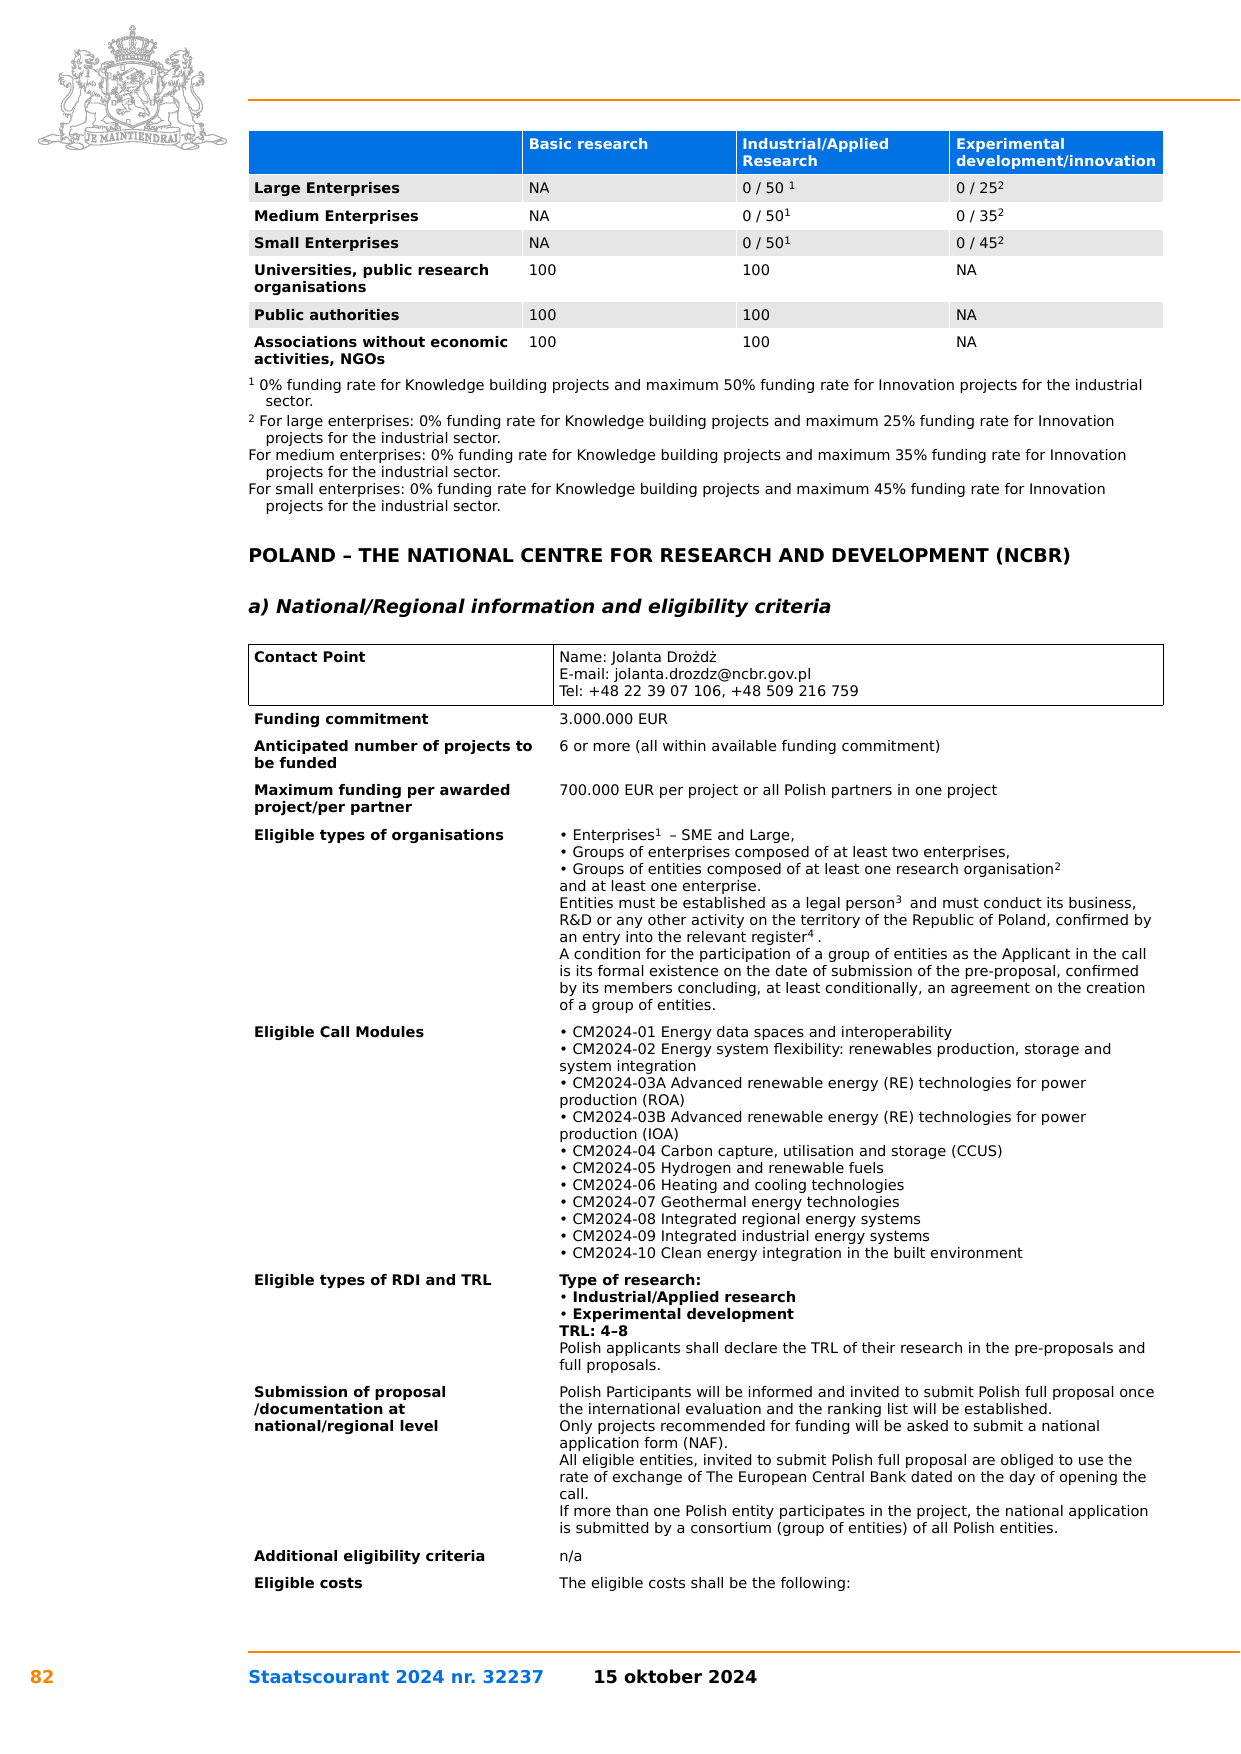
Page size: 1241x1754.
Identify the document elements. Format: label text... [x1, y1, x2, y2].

subtitle a) National/Regional information and eligibility criteria [248, 596, 1163, 618]
table_cell n/a [554, 1543, 1163, 1569]
table_cell Medium Enterprises [249, 203, 522, 229]
table_cell NA [950, 302, 1163, 328]
table_header Contact Point [249, 645, 553, 705]
table_cell 3.000.000 EUR [554, 706, 1163, 732]
table_cell Maximum funding per awarded project/per partner [249, 778, 553, 821]
table_cell 700.000 EUR per project or all Polish partners in one project [554, 778, 1163, 821]
table_cell 6 or more (all within available funding commitment) [554, 733, 1163, 777]
table_cell Polish Participants will be informed and invited to submit Polish full proposal once the international evaluation and the ranking list will be established. Only projects recommended for funding will be asked to submit a national application form (NAF). All eligible entities, invited to submit Polish full proposal are obliged to use the rate of exchange of The European Central Bank dated on the day of opening the call. If more than one Polish entity participates in the project, the national application is submitted by a consortium (group of entities) of all Polish entities. [554, 1380, 1163, 1542]
table_cell NA [523, 203, 736, 229]
table_cell Eligible costs [249, 1570, 553, 1597]
table_cell 0 / 50 1 [737, 175, 949, 202]
table_cell 0 / 501 [737, 230, 949, 256]
table_cell Type of research: • Industrial/Applied research • Experimental development TRL: 4–8 Polish applicants shall declare the TRL of their research in the pre-proposals and full proposals. [554, 1267, 1163, 1378]
table_cell Small Enterprises [249, 230, 522, 256]
table_cell Universities, public research organisations [249, 258, 522, 301]
table_cell 0 / 252 [950, 175, 1163, 202]
table_cell Associations without economic activities, NGOs [249, 329, 522, 373]
table_cell 100 [523, 302, 736, 328]
table_cell Additional eligibility criteria [249, 1543, 553, 1569]
table_header Experimental development/innovation [950, 131, 1163, 174]
table_cell Eligible Call Modules [249, 1019, 553, 1266]
table_cell 100 [737, 329, 949, 373]
table_cell 0 / 452 [950, 230, 1163, 256]
table_cell Funding commitment [249, 706, 553, 732]
table_cell NA [523, 230, 736, 256]
table_cell • CM2024-01 Energy data spaces and interoperability • CM2024-02 Energy system flexibility: renewables production, storage and system integration • CM2024-03A Advanced renewable energy (RE) technologies for power production (ROA) • CM2024-03B Advanced renewable energy (RE) technologies for power production (IOA) • CM2024-04 Carbon capture, utilisation and storage (CCUS) • CM2024-05 Hydrogen and renewable fuels • CM2024-06 Heating and cooling technologies • CM2024-07 Geothermal energy technologies • CM2024-08 Integrated regional energy systems • CM2024-09 Integrated industrial energy systems • CM2024-10 Clean energy integration in the built environment [554, 1019, 1163, 1266]
table_cell NA [523, 175, 736, 202]
picture [38, 25, 227, 150]
table_cell 0 / 352 [950, 203, 1163, 229]
table_cell 100 [737, 258, 949, 301]
table_cell NA [950, 329, 1163, 373]
table_cell 0 / 501 [737, 203, 949, 229]
table_header Basic research [523, 131, 736, 174]
table_cell Submission of proposal /documentation at national/regional level [249, 1380, 553, 1542]
table_cell 100 [523, 258, 736, 301]
table_cell 100 [523, 329, 736, 373]
table_cell Eligible types of RDI and TRL [249, 1267, 553, 1378]
table_cell NA [950, 258, 1163, 301]
table_cell Public authorities [249, 302, 522, 328]
table_cell The eligible costs shall be the following: [554, 1570, 1163, 1597]
subtitle POLAND – THE NATIONAL CENTRE FOR RESEARCH AND DEVELOPMENT (NCBR) [248, 544, 1163, 566]
table_cell 1 0% funding rate for Knowledge building projects and maximum 50% funding rate for Innovation projects for the industrial sector. 2 For large enterprises: 0% funding rate for Knowledge building projects and maximum 25% funding rate for Innovation projects for the industrial sector. For medium enterprises: 0% funding rate for Knowledge building projects and maximum 35% funding rate for Innovation projects for the industrial sector. For small enterprises: 0% funding rate for Knowledge building projects and maximum 45% funding rate for Innovation projects for the industrial sector. [248, 374, 1163, 514]
table_cell • Enterprises1 – SME and Large, • Groups of enterprises composed of at least two enterprises, • Groups of entities composed of at least one research organisation2 and at least one enterprise. Entities must be established as a legal person3 and must conduct its business, R&D or any other activity on the territory of the Republic of Poland, confirmed by an entry into the relevant register4. A condition for the participation of a group of entities as the Applicant in the call is its formal existence on the date of submission of the pre-proposal, confirmed by its members concluding, at least conditionally, an agreement on the creation of a group of entities. [554, 822, 1163, 1018]
table_header Name: Jolanta Drożdż E-mail: jolanta.drozdz@ncbr.gov.pl Tel: +48 22 39 07 106, +48 509 216 759 [554, 645, 1163, 705]
table_header Industrial/Applied Research [737, 131, 949, 174]
table_cell Large Enterprises [249, 175, 522, 202]
table_cell Eligible types of organisations [249, 822, 553, 1018]
table_header [249, 131, 522, 174]
table_cell Anticipated number of projects to be funded [249, 733, 553, 777]
table_cell 100 [737, 302, 949, 328]
